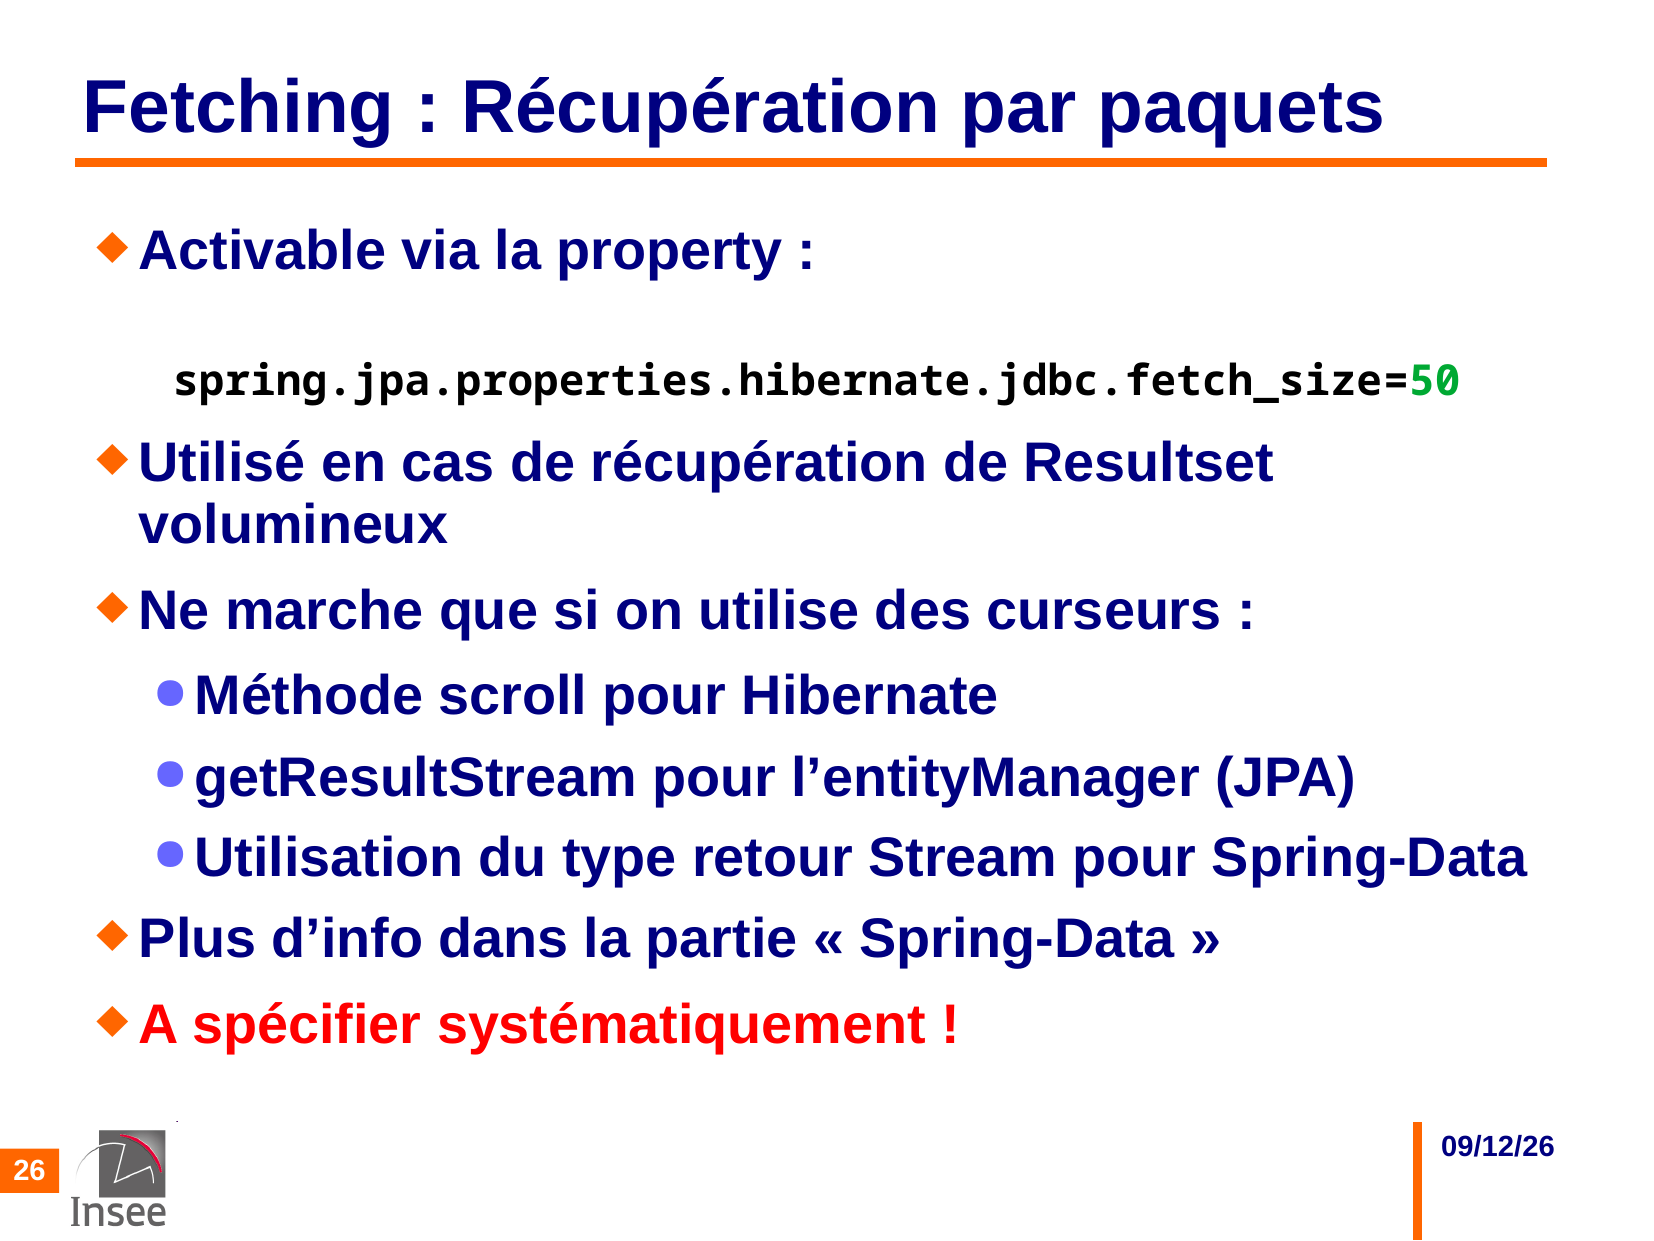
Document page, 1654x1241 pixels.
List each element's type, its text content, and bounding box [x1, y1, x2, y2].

list Activable via la property : spring.jpa.properties.hibernate.jdbc.fetch_size=50 Utilisé en cas de récupération de Resultset volumineux Ne marche que si on utilise des curseurs : Méthode scroll pour Hibernate getResultStream pour l’entityManager (JPA) Utilisation du type retour Stream pour Spring-Data Plus d’info dans la partie « Spring-Data » A spécifier systématiquement ! [82, 136, 1571, 1075]
picture [62, 1121, 178, 1241]
title Fetching : Récupération par paquets [82, 49, 1619, 163]
